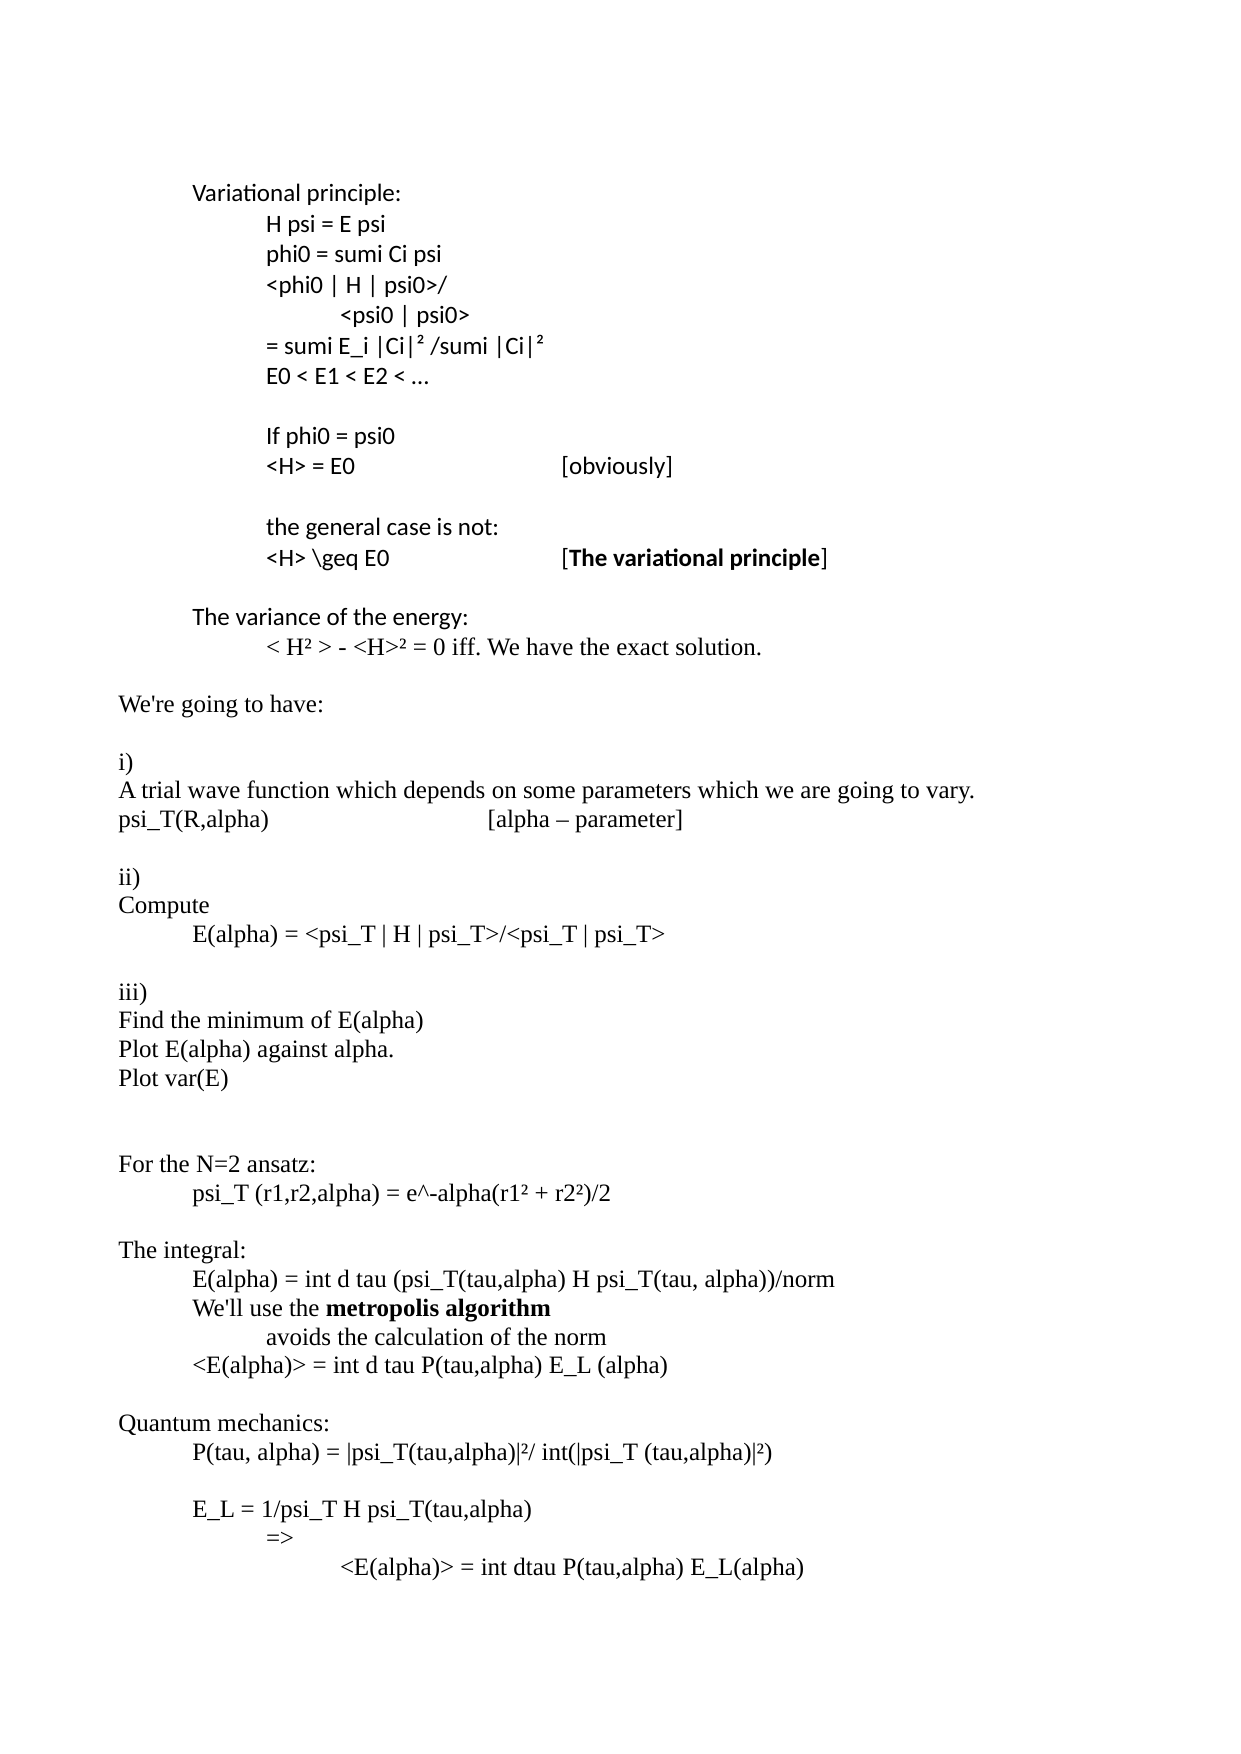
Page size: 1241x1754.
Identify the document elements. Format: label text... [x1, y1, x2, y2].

text <E(alpha)> = int d tau P(tau,alpha) E_L (alpha) [118, 1350, 1122, 1379]
text H psi = E psi [118, 208, 1122, 238]
text iii) [118, 977, 1122, 1005]
text <H> = E0 [obviously] [118, 450, 1122, 481]
text E(alpha) = int d tau (psi_T(tau,alpha) H psi_T(tau, alpha))/norm [118, 1264, 1122, 1293]
text P(tau, alpha) = |psi_T(tau,alpha)|²/ int(|psi_T (tau,alpha)|²) [118, 1437, 1122, 1465]
text We're going to have: [118, 689, 1122, 718]
text <E(alpha)> = int dtau P(tau,alpha) E_L(alpha) [118, 1552, 1122, 1580]
text psi_T (r1,r2,alpha) = e^-alpha(r1² + r2²)/2 [118, 1178, 1122, 1207]
text If phi0 = psi0 [118, 420, 1122, 450]
text psi_T(R,alpha) [alpha – parameter] [118, 804, 1122, 833]
text E0 < E1 < E2 < … [118, 361, 1122, 391]
text <psi0 | psi0> [118, 299, 1122, 330]
text Compute [118, 890, 1122, 919]
text avoids the calculation of the norm [118, 1322, 1122, 1350]
text <H> \geq E0 [The variational principle] [118, 542, 1122, 572]
text Plot E(alpha) against alpha. [118, 1034, 1122, 1063]
text We'll use the metropolis algorithm [118, 1293, 1122, 1322]
text < H² > - <H>² = 0 iff. We have the exact solution. [118, 632, 1122, 660]
text For the N=2 ansatz: [118, 1149, 1122, 1178]
text Find the minimum of E(alpha) [118, 1005, 1122, 1034]
text <phi0 | H | psi0>/ [118, 269, 1122, 299]
text A trial wave function which depends on some parameters which we are going to vary. [118, 775, 1122, 804]
text E(alpha) = <psi_T | H | psi_T>/<psi_T | psi_T> [118, 919, 1122, 948]
text i) [118, 747, 1122, 775]
text = sumi E_i |Ci|² /sumi |Ci|² [118, 330, 1122, 361]
text => [118, 1523, 1122, 1552]
text phi0 = sumi Ci psi [118, 238, 1122, 269]
text Plot var(E) [118, 1063, 1122, 1092]
text ii) [118, 862, 1122, 890]
text The variance of the energy: [118, 601, 1122, 632]
text the general case is not: [118, 511, 1122, 542]
text E_L = 1/psi_T H psi_T(tau,alpha) [118, 1494, 1122, 1523]
text Variational principle: [118, 177, 1122, 208]
text Quantum mechanics: [118, 1408, 1122, 1437]
text The integral: [118, 1235, 1122, 1264]
